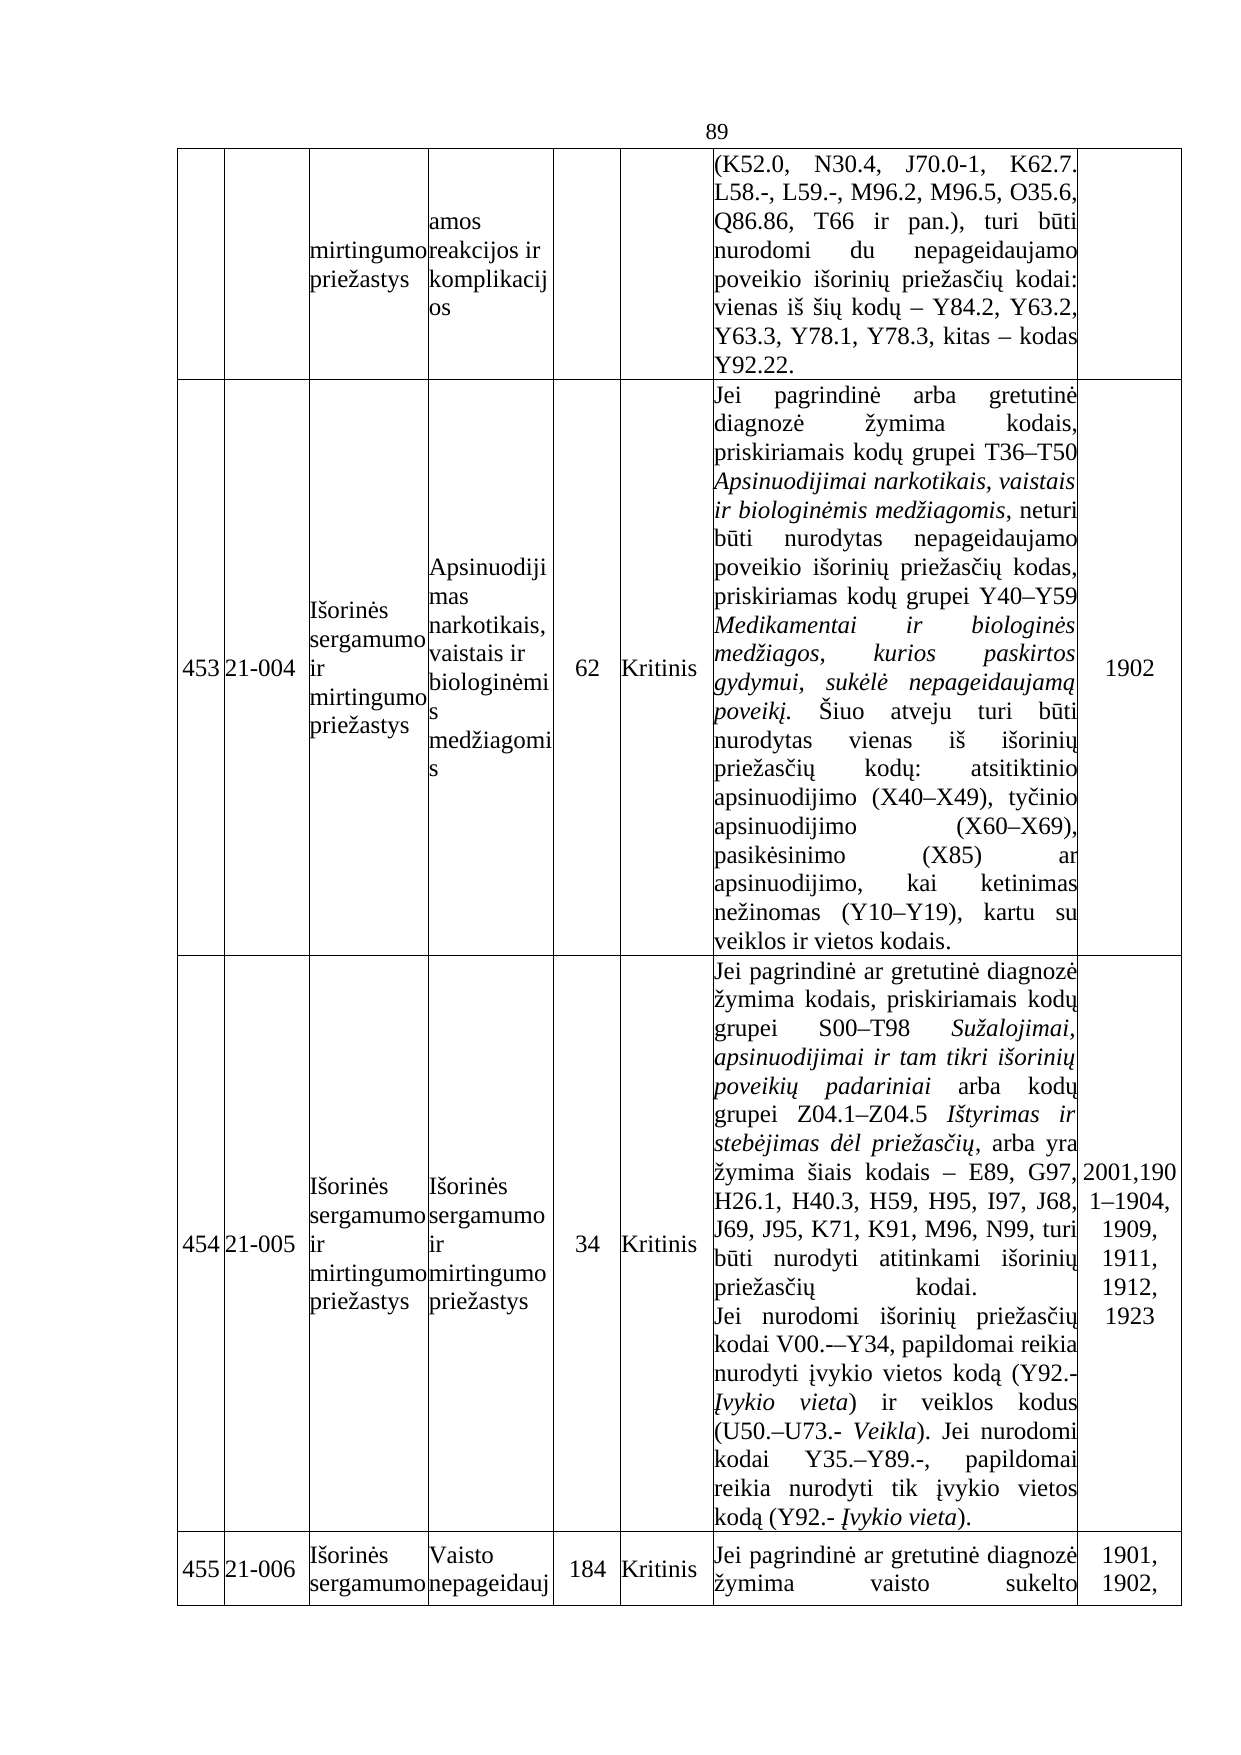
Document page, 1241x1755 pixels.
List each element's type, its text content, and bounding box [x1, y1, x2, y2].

table_cell Kritinis [621, 380, 713, 955]
table_cell Kritinis [621, 956, 713, 1531]
table_cell 2001,1901‒1904, 1909, 1911, 1912, 1923 [1078, 956, 1181, 1531]
table_cell 34 [554, 956, 620, 1531]
table_cell 1902 [1078, 380, 1181, 955]
table_cell Išorinės sergamumo ir mirtingumo priežastys [310, 956, 428, 1531]
table_cell 454 [178, 956, 224, 1531]
table_cell Išorinės sergamumo ir mirtingumo priežastys [429, 956, 553, 1531]
table_cell 1901, 1902, [1078, 1532, 1181, 1605]
table_cell Kritinis [621, 1532, 713, 1605]
table_cell amos reakcijos ir komplikacijos [429, 149, 553, 379]
table_cell Išorinės sergamumo [310, 1532, 428, 1605]
table_cell Jei pagrindinė ar gretutinė diagnozė žymima kodais, priskiriamais kodų grupei S00–T98 Sužalojimai, apsinuodijimai ir tam tikri išorinių poveikių padariniai arba kodų grupei Z04.1–Z04.5 Ištyrimas ir stebėjimas dėl priežasčių, arba yra žymima šiais kodais – E89, G97, H26.1, H40.3, H59, H95, I97, J68, J69, J95, K71, K91, M96, N99, turi būti nurodyti atitinkami išorinių priežasčių kodai. Jei nurodomi išorinių priežasčių kodai V00.-–Y34, papildomai reikia nurodyti įvykio vietos kodą (Y92.- Įvykio vieta) ir veiklos kodus (U50.–U73.- Veikla). Jei nurodomi kodai Y35.–Y89.-, papildomai reikia nurodyti tik įvykio vietos kodą (Y92.- Įvykio vieta). [714, 956, 1077, 1531]
table_cell Išorinės sergamumo ir mirtingumo priežastys [310, 380, 428, 955]
table_cell 21-005 [225, 956, 309, 1531]
table_cell 455 [178, 1532, 224, 1605]
table_cell 21-004 [225, 380, 309, 955]
table_cell [554, 149, 620, 379]
table_cell (K52.0, N30.4, J70.0-1, K62.7. L58.-, L59.-, M96.2, M96.5, O35.6, Q86.86, T66 ir pan.), turi būti nurodomi du nepageidaujamo poveikio išorinių priežasčių kodai: vienas iš šių kodų – Y84.2, Y63.2, Y63.3, Y78.1, Y78.3, kitas – kodas Y92.22. [714, 149, 1077, 379]
table_cell 184 [554, 1532, 620, 1605]
table_cell 21-006 [225, 1532, 309, 1605]
table_cell 453 [178, 380, 224, 955]
table_cell [621, 149, 713, 379]
table_cell [178, 149, 224, 379]
table_cell Jei pagrindinė ar gretutinė diagnozė žymima vaisto sukelto [714, 1532, 1077, 1605]
table_cell [1078, 149, 1181, 379]
table_cell Vaisto nepageidauj [429, 1532, 553, 1605]
table_cell [225, 149, 309, 379]
table_cell Apsinuodijimas narkotikais, vaistais ir biologinėmis medžiagomis [429, 380, 553, 955]
table_cell mirtingumo priežastys [310, 149, 428, 379]
table_cell Jei pagrindinė arba gretutinė diagnozė žymima kodais, priskiriamais kodų grupei T36‒T50 Apsinuodijimai narkotikais, vaistais ir biologinėmis medžiagomis, neturi būti nurodytas nepageidaujamo poveikio išorinių priežasčių kodas, priskiriamas kodų grupei Y40‒Y59 Medikamentai ir biologinės medžiagos, kurios paskirtos gydymui, sukėlė nepageidaujamą poveikį. Šiuo atveju turi būti nurodytas vienas iš išorinių priežasčių kodų: atsitiktinio apsinuodijimo (X40–X49), tyčinio apsinuodijimo (X60–X69), pasikėsinimo (X85) ar apsinuodijimo, kai ketinimas nežinomas (Y10–Y19), kartu su veiklos ir vietos kodais. [714, 380, 1077, 955]
table_cell 62 [554, 380, 620, 955]
